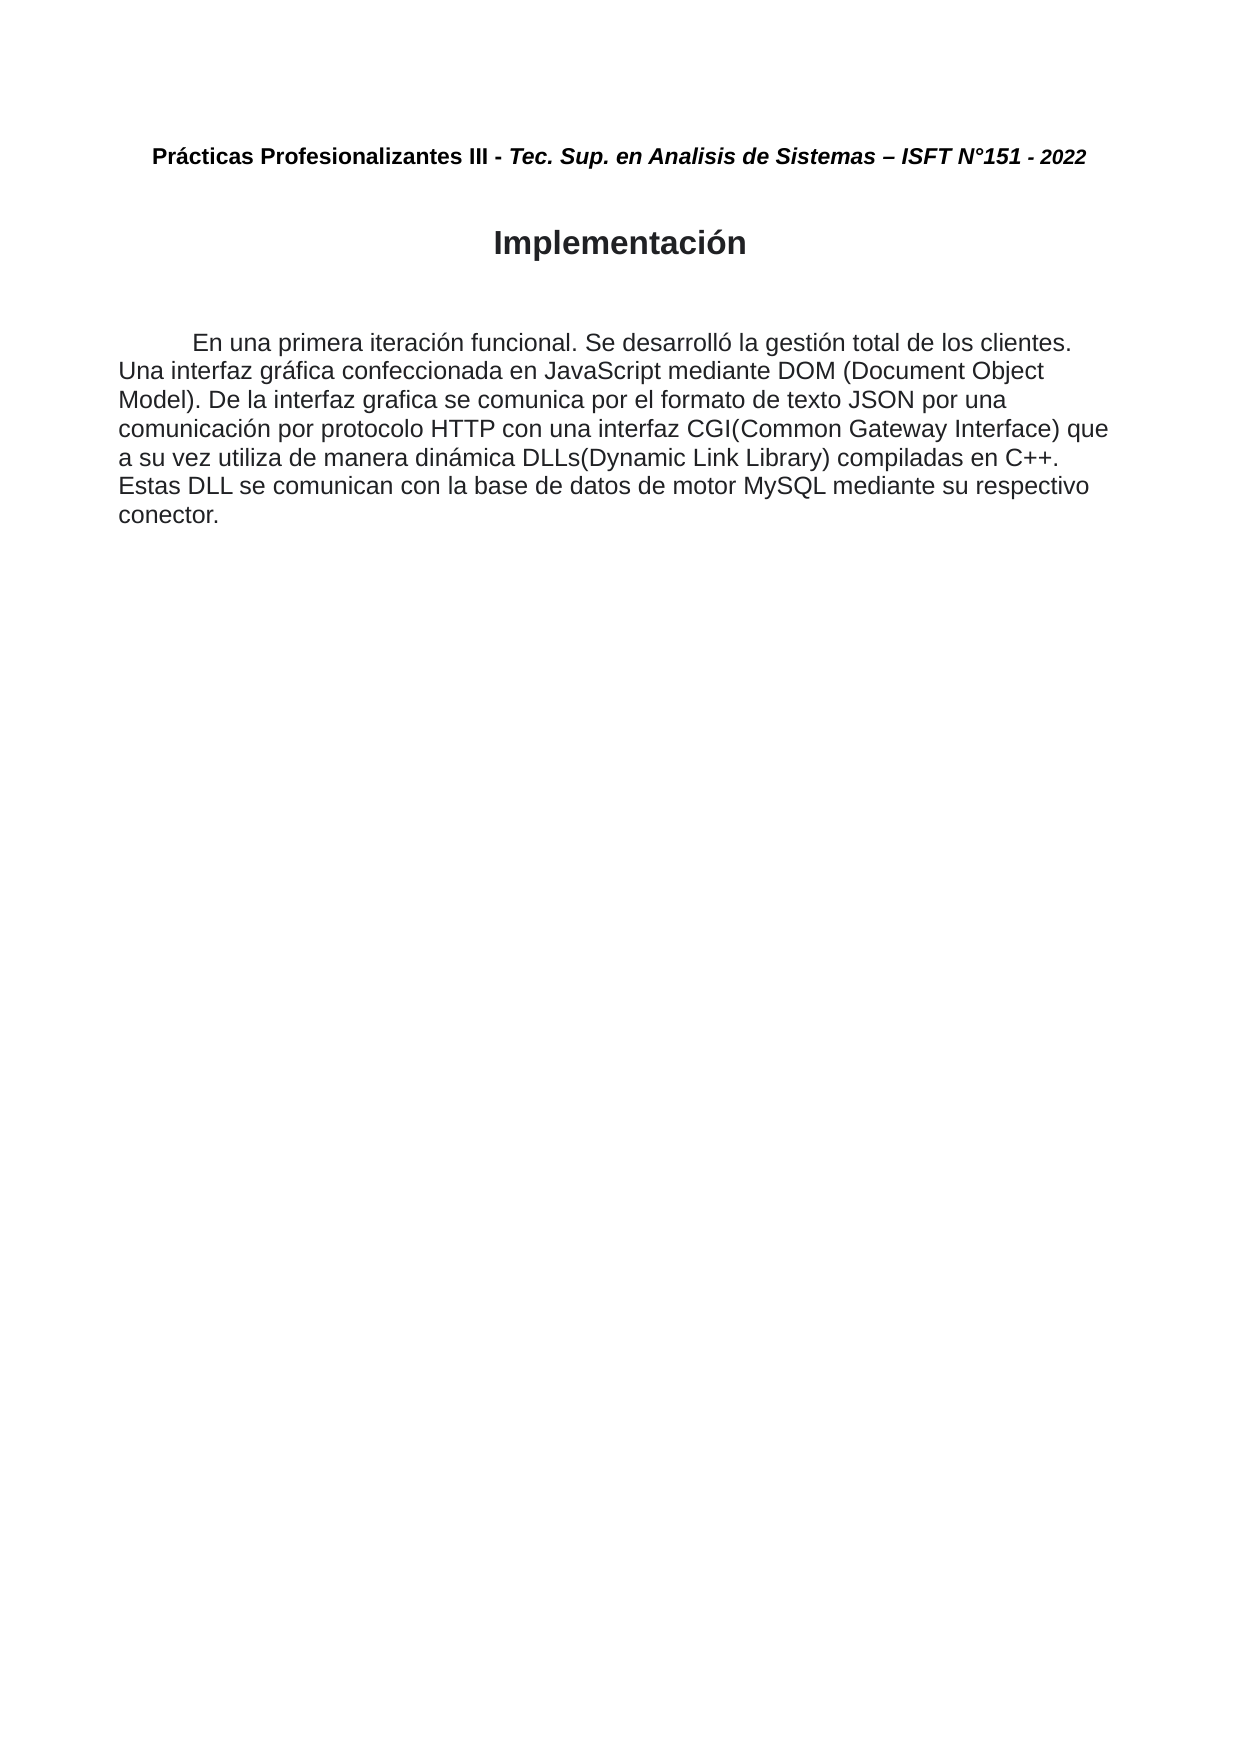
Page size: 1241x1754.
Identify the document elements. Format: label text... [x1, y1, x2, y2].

text Implementación [118, 223, 1122, 290]
text En una primera iteración funcional. Se desarrolló la gestión total de los clientes. Una interfaz gráfica confeccionada en JavaScript mediante DOM (Document Object Model). De la interfaz grafica se comunica por el formato de texto JSON por una comunicación por protocolo HTTP con una interfaz CGI(Common Gateway Interface) que a su vez utiliza de manera dinámica DLLs(Dynamic Link Library) compiladas en C++. Estas DLL se comunican con la base de datos de motor MySQL mediante su respectivo conector. [118, 328, 1122, 529]
